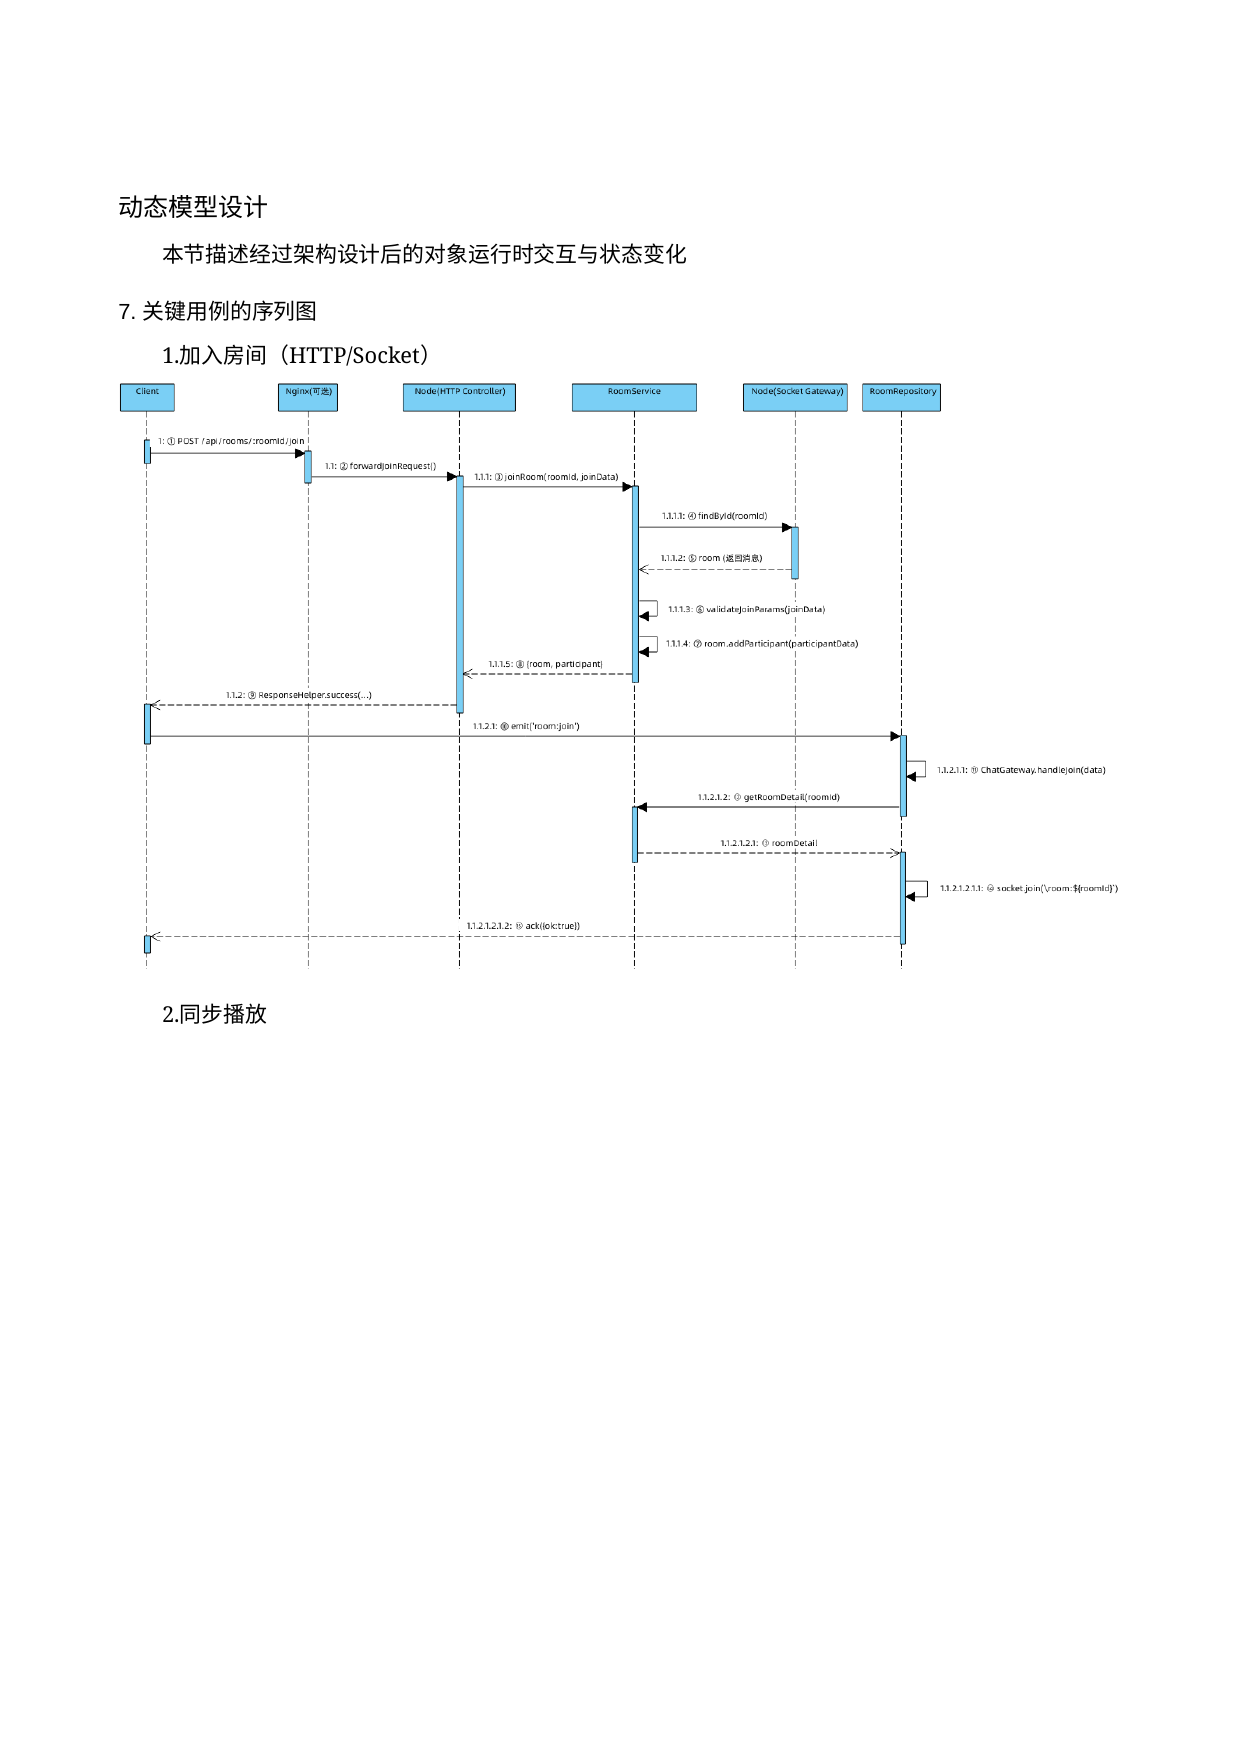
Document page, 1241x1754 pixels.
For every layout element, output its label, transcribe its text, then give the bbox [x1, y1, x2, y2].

text 本节描述经过架构设计后的对象运行时交互与状态变化 [118, 237, 1122, 269]
subtitle 动态模型设计 [118, 188, 1122, 224]
text 2.同步播放 [118, 972, 1122, 1029]
text 1.加入房间（HTTP/Socket） [118, 338, 1122, 370]
subtitle 关键用例的序列图 [118, 294, 1122, 325]
picture [118, 382, 1123, 972]
